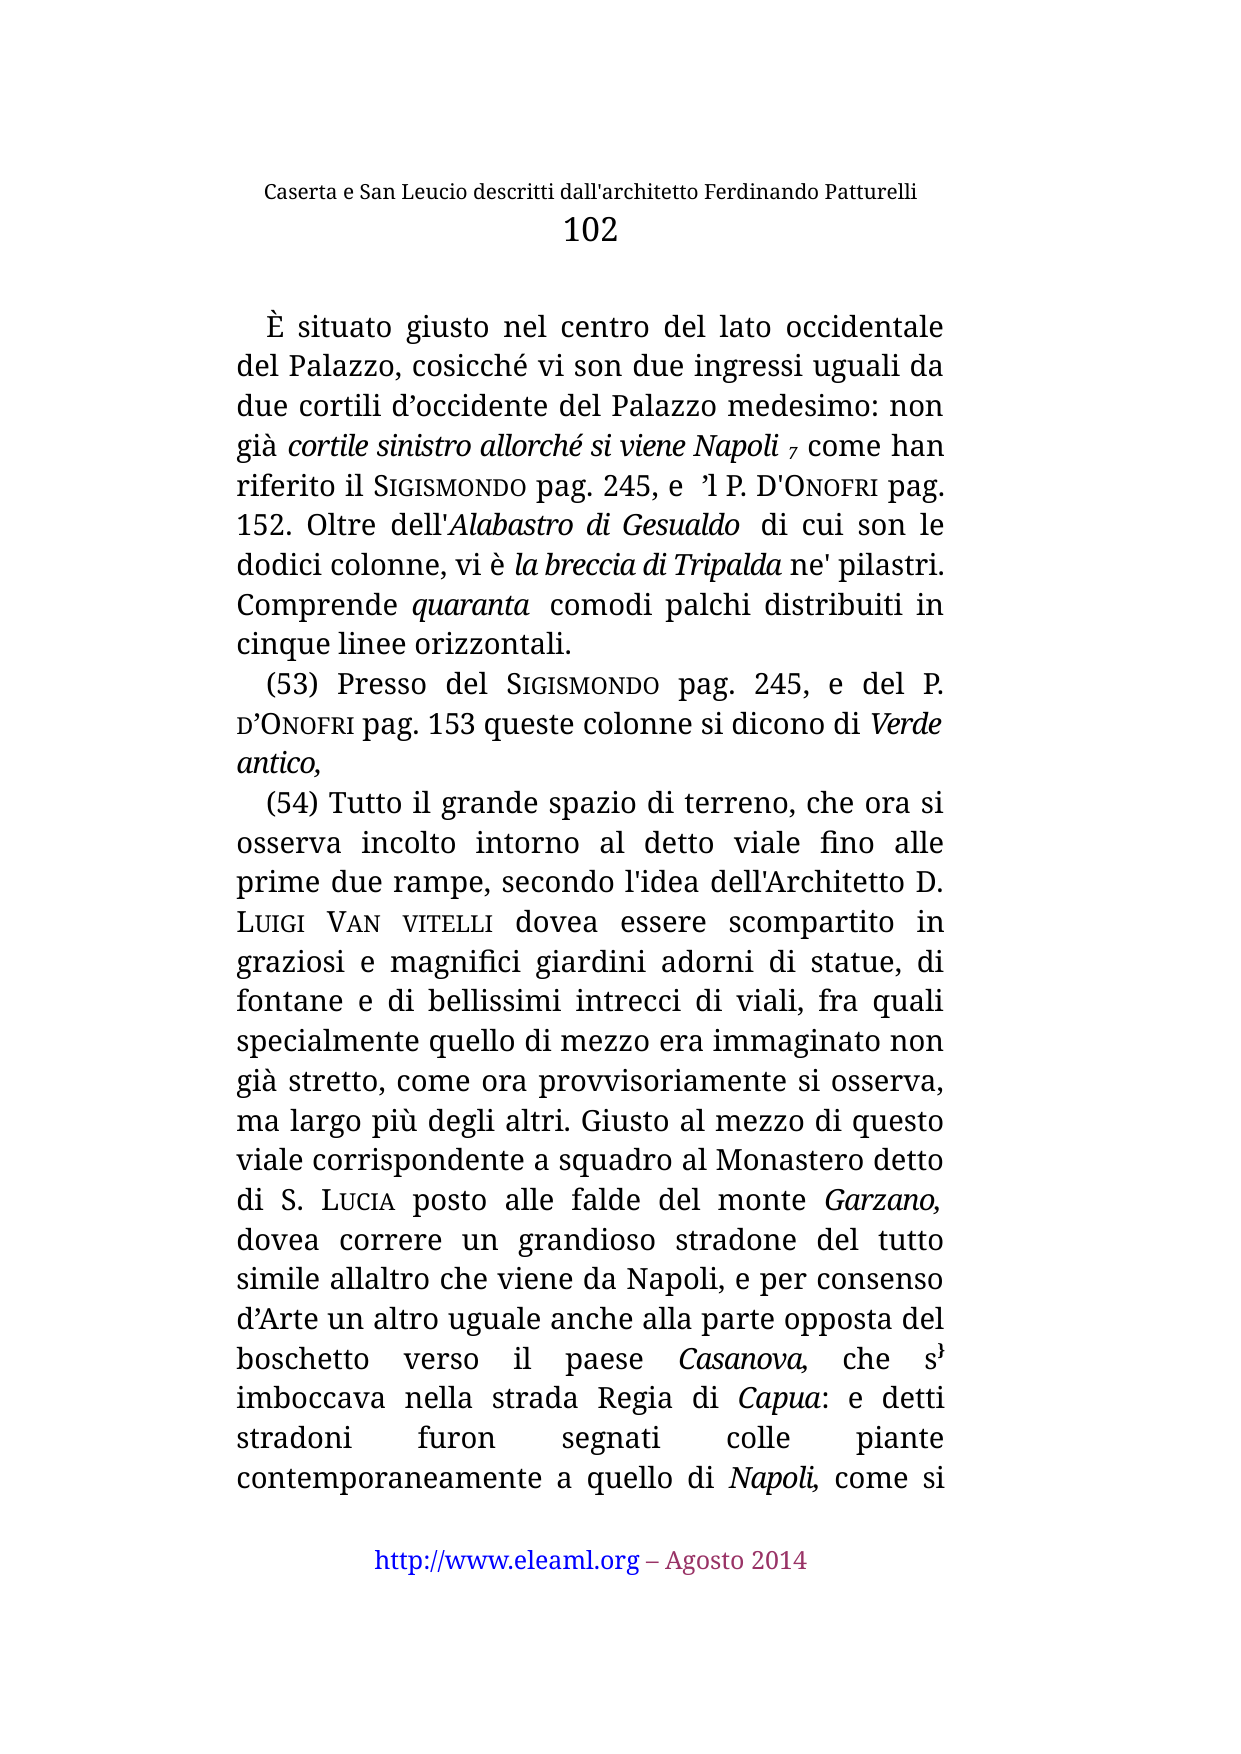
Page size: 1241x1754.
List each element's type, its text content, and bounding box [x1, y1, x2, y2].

text (53) Presso del Sigismondo pag. 245, e del P. d’Onofri pag. 153 queste colonne si dicono di Verde antico, [236, 663, 945, 782]
text (54) Tutto il grande spazio di terreno, che ora si osserva incolto intorno al detto viale fino alle prime due rampe, secondo l'idea dell'Architetto D. Luigi Van vitelli dovea essere scompartito in graziosi e magnifici giardini adorni di statue, di fontane e di bellissimi intrecci di viali, fra quali specialmente quello di mezzo era immaginato non già stretto, come ora provvisoriamente si osserva, ma largo più degli altri. Giusto al mezzo di questo viale corrispondente a squadro al Monastero detto di S. Lucia posto alle falde del monte Garzano, dovea correre un grandioso stradone del tutto simile allaltro che viene da Napoli, e per consenso d’Arte un altro uguale anche alla parte opposta del boschetto verso il paese Casanova, che s} imboccava nella strada Regia di Capua: e detti stradoni furon segnati colle piante contemporaneamente a quello di Napoli, come si [236, 782, 945, 1497]
text È situato giusto nel centro del lato occidentale del Palazzo, cosicché vi son due ingressi uguali da due cortili d’occidente del Palazzo medesimo: non già cortile sinistro allorché si viene Napoli 7 come han riferito il Sigismondo pag. 245, e ’l P. D'Onofri pag. 152. Oltre dell'Alabastro di Gesualdo di cui son le dodici colonne, vi è la breccia di Tripalda ne' pilastri. Comprende quaranta comodi palchi distribuiti in cinque linee orizzontali. [236, 306, 945, 663]
